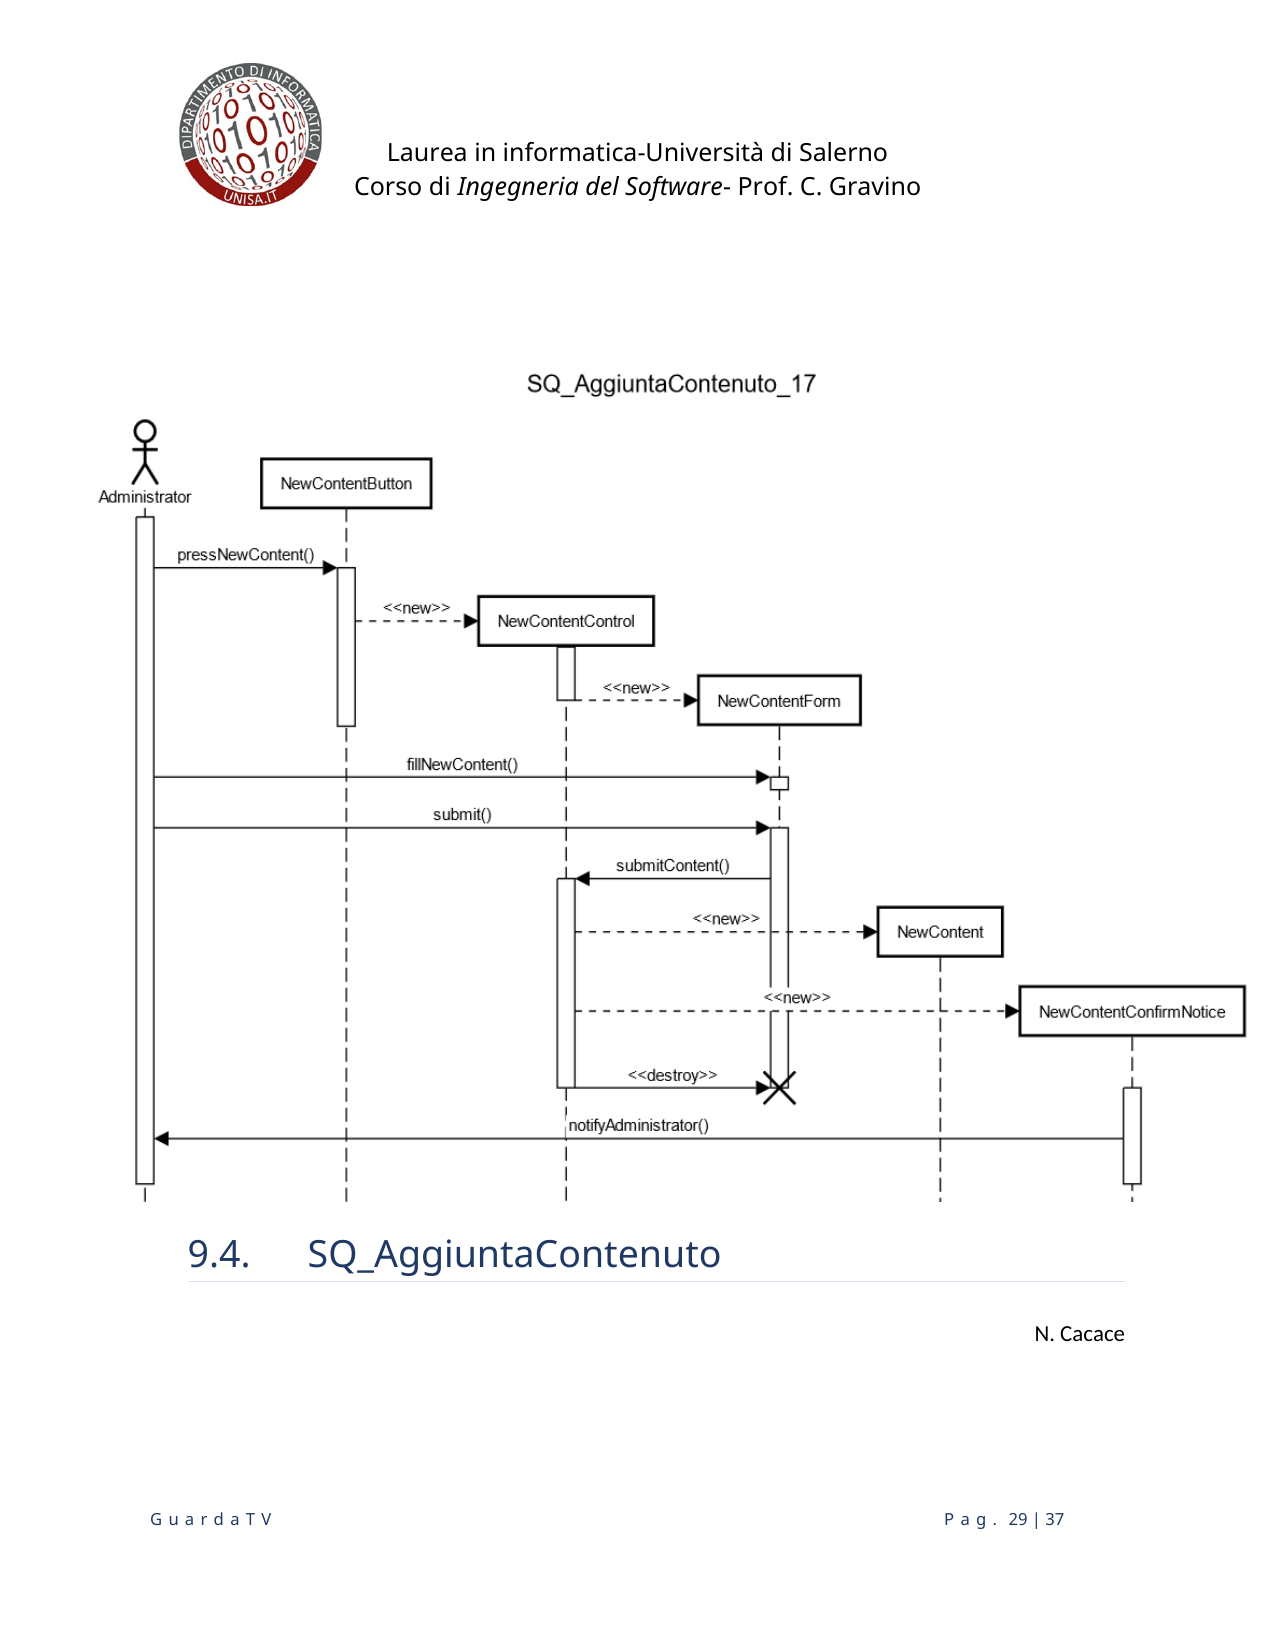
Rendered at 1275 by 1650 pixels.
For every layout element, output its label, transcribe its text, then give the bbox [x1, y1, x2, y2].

list [187, 338, 1125, 365]
list SQ_AggiuntaContenuto [187, 1202, 1125, 1281]
text N. Cacace [150, 1319, 1125, 1347]
